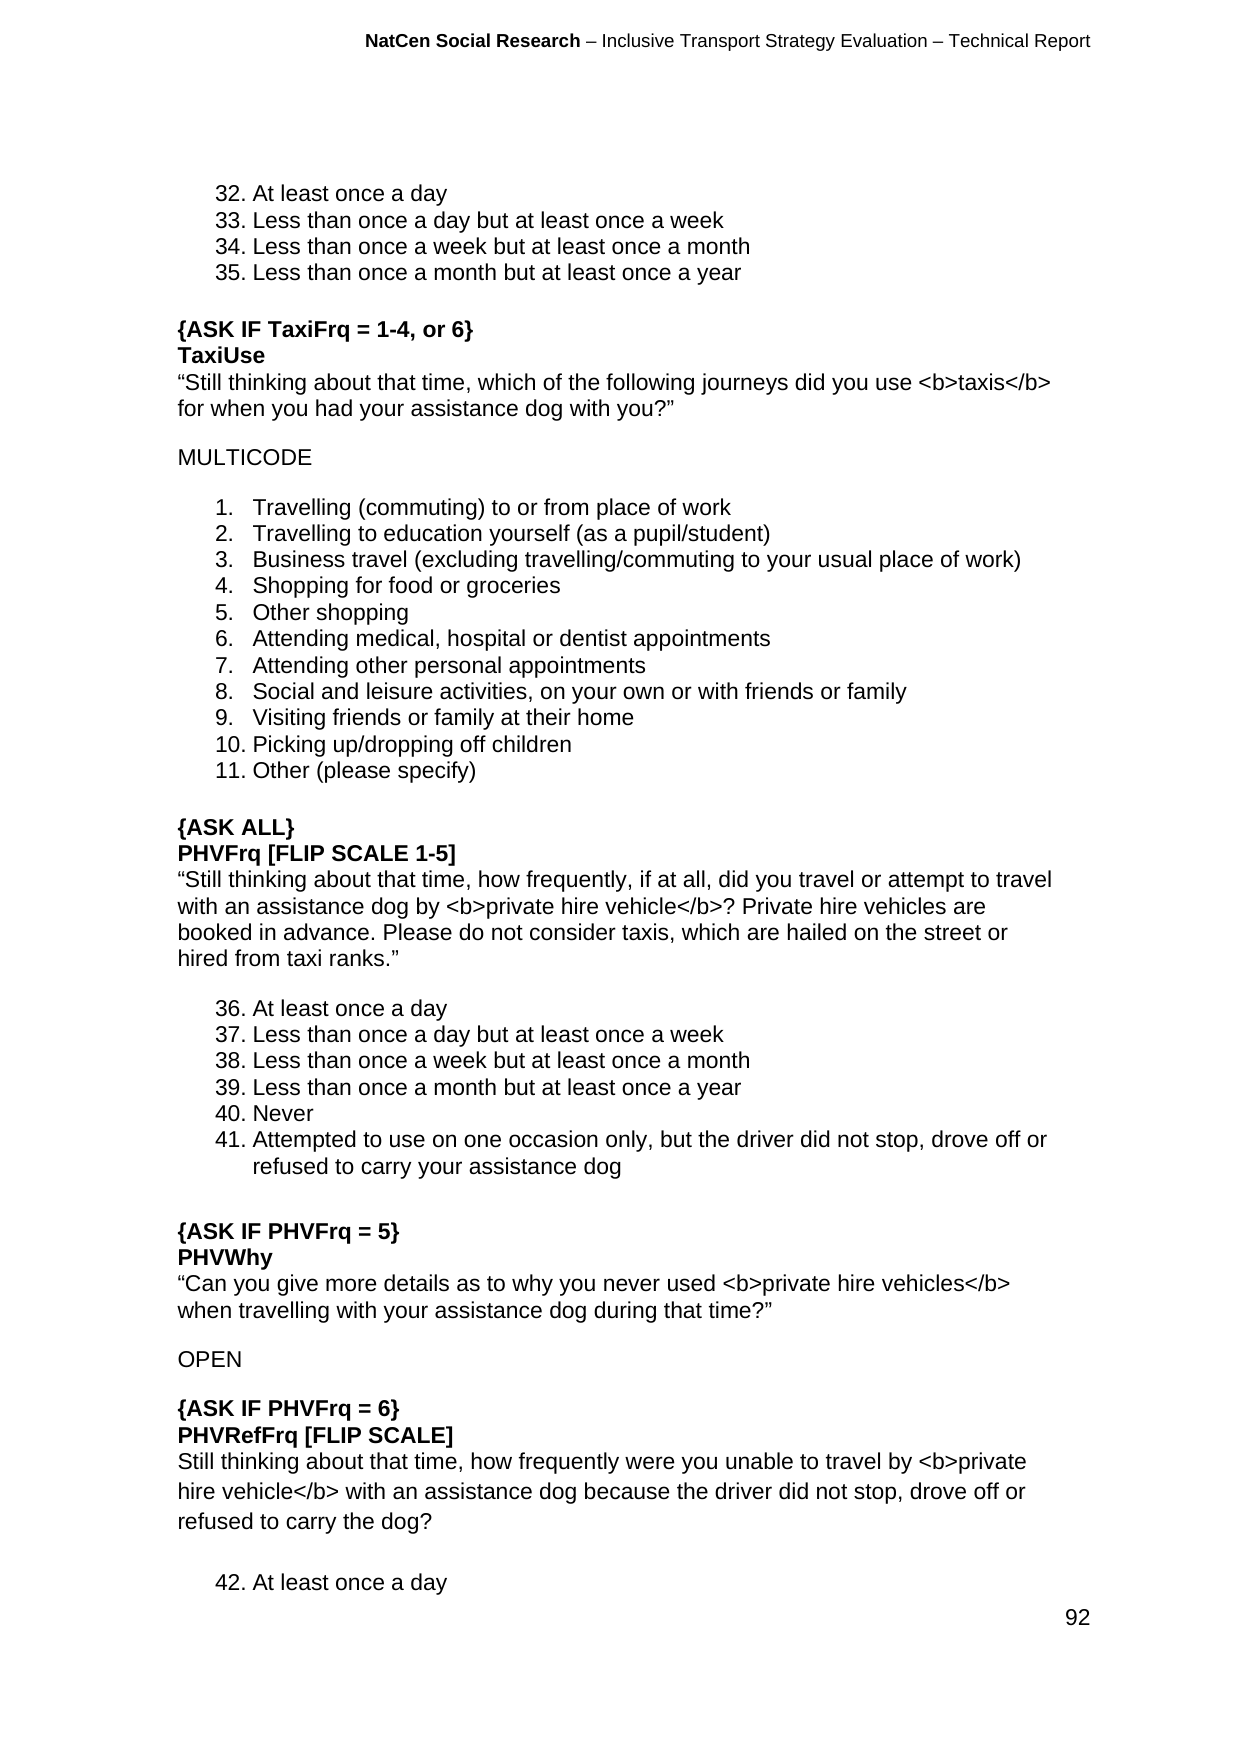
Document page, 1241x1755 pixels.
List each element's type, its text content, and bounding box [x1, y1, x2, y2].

subtitle PHVRefFrq [FLIP SCALE] [177, 1422, 1063, 1448]
list Visiting friends or family at their home [215, 704, 1063, 731]
subtitle PHVFrq [FLIP SCALE 1-5] [177, 840, 1063, 866]
list Less than once a month but at least once a year [215, 1074, 1063, 1100]
list Less than once a day but at least once a week [215, 207, 1063, 233]
text “Can you give more details as to why you never used <b>private hire vehicles</b> when travelling with your assistance dog during that time?” [177, 1270, 1063, 1323]
list Less than once a day but at least once a week [215, 1021, 1063, 1047]
subtitle TaxiUse [177, 342, 1063, 368]
list Less than once a week but at least once a month [215, 1047, 1063, 1074]
text “Still thinking about that time, which of the following journeys did you use <b>taxis</b> for when you had your assistance dog with you?” [177, 368, 1063, 421]
list Never [215, 1100, 1063, 1126]
text MULTICODE [177, 444, 1063, 471]
list Business travel (excluding travelling/commuting to your usual place of work) [215, 546, 1063, 572]
subtitle {ASK IF TaxiFrq = 1-4, or 6} [177, 316, 1063, 342]
list Shopping for food or groceries [215, 572, 1063, 599]
text Still thinking about that time, how frequently were you unable to travel by <b>private hire vehicle</b> with an assistance dog because the driver did not stop, drove off or refused to carry the dog? [177, 1448, 1063, 1535]
subtitle {ASK IF PHVFrq = 5} [177, 1218, 1063, 1244]
list Attempted to use on one occasion only, but the driver did not stop, drove off or refused to carry your assistance dog [215, 1126, 1063, 1179]
list Travelling to education yourself (as a pupil/student) [215, 520, 1063, 546]
list Travelling (commuting) to or from place of work [215, 493, 1063, 520]
list At least once a day [215, 994, 1063, 1021]
list Social and leisure activities, on your own or with friends or family [215, 678, 1063, 704]
text “Still thinking about that time, how frequently, if at all, did you travel or attempt to travel with an assistance dog by <b>private hire vehicle</b>? Private hire vehicles are booked in advance. Please do not consider taxis, which are hailed on the street or hired from taxi ranks.” [177, 866, 1063, 972]
list Attending other personal appointments [215, 652, 1063, 678]
text OPEN [177, 1346, 1063, 1372]
list At least once a day [215, 1569, 1063, 1595]
subtitle {ASK ALL} [177, 813, 1063, 840]
subtitle PHVWhy [177, 1244, 1063, 1270]
subtitle {ASK IF PHVFrq = 6} [177, 1395, 1063, 1422]
list Other (please specify) [215, 757, 1063, 783]
list Picking up/dropping off children [215, 731, 1063, 757]
list Other shopping [215, 599, 1063, 625]
list Less than once a week but at least once a month [215, 233, 1063, 259]
list At least once a day [215, 180, 1063, 207]
list Less than once a month but at least once a year [215, 259, 1063, 286]
list Attending medical, hospital or dentist appointments [215, 625, 1063, 652]
